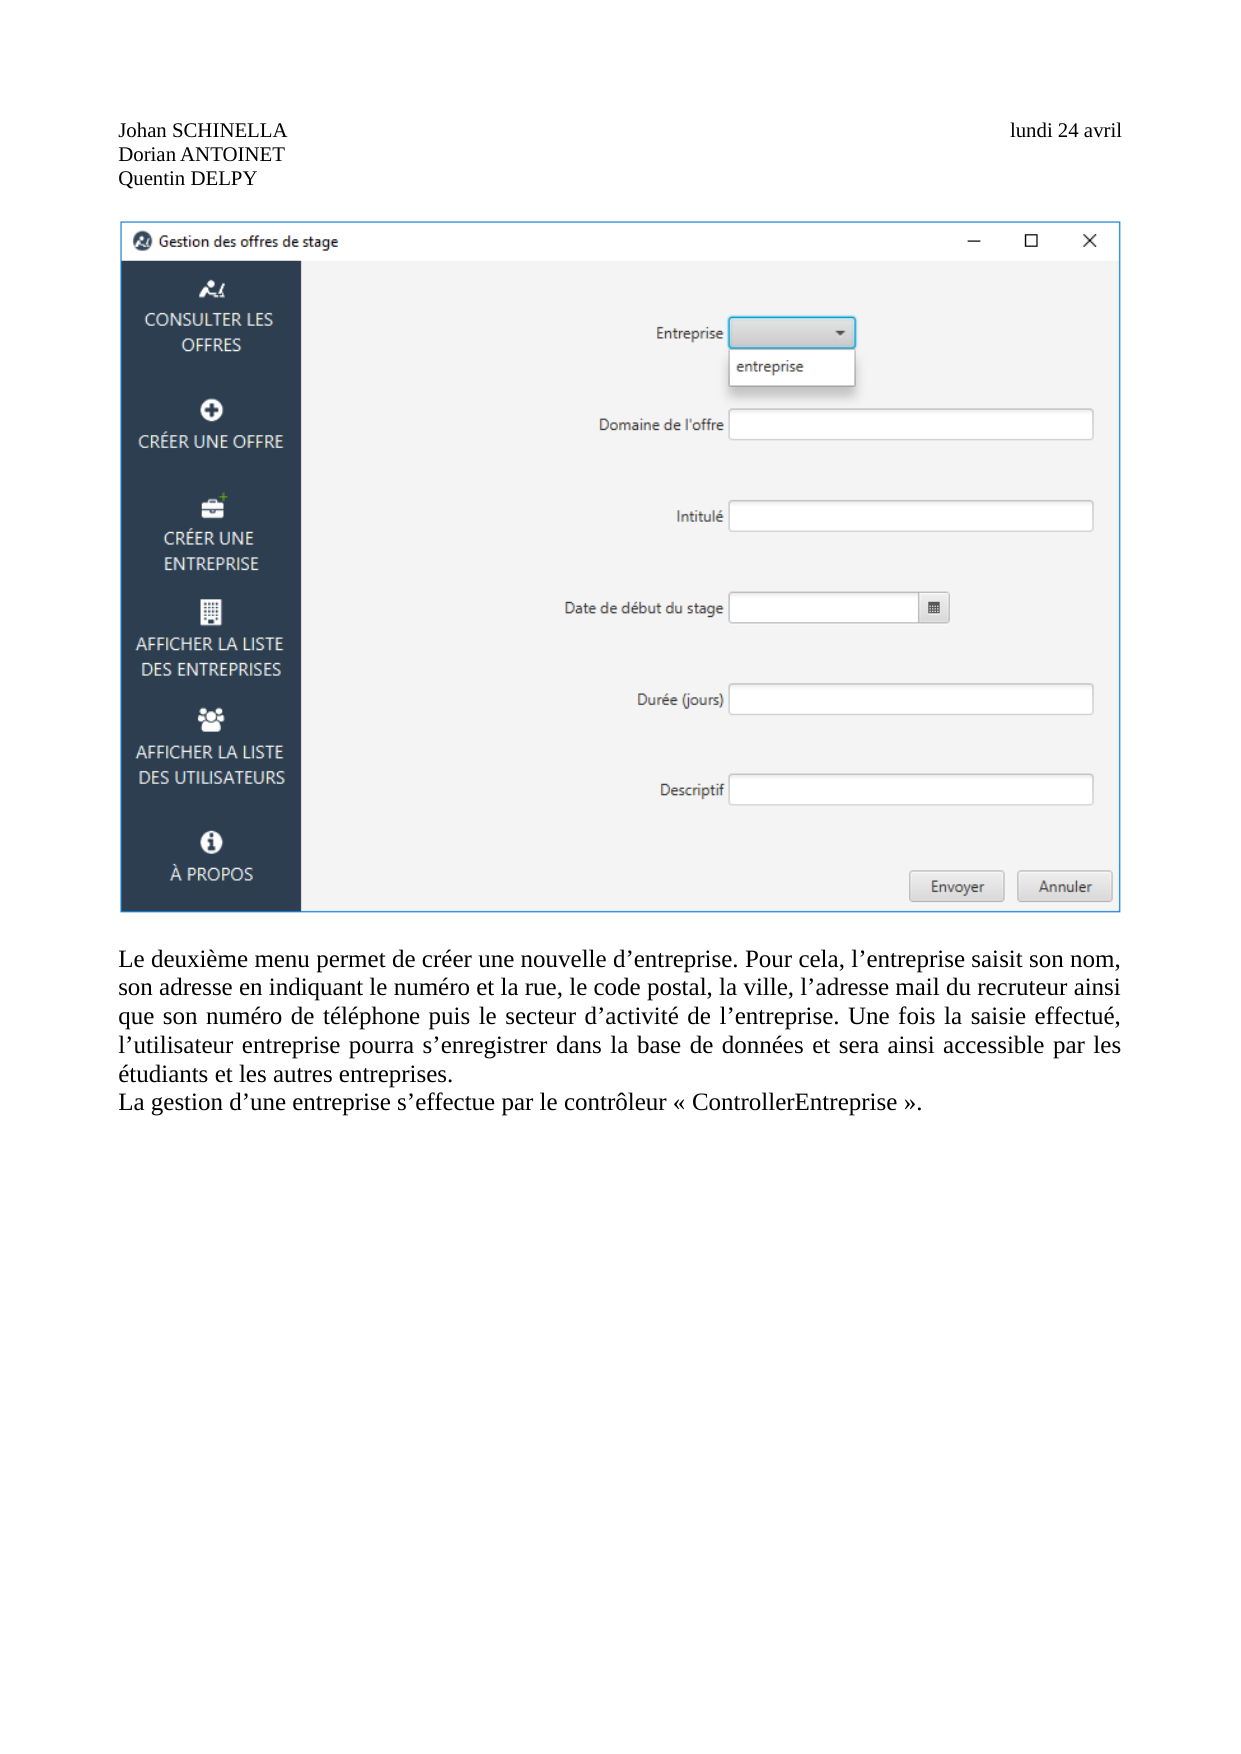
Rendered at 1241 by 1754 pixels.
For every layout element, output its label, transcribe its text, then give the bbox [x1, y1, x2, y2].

picture [118, 219, 1123, 915]
text La gestion d’une entreprise s’effectue par le contrôleur « ControllerEntreprise ». [118, 1087, 1122, 1116]
text Le deuxième menu permet de créer une nouvelle d’entreprise. Pour cela, l’entreprise saisit son nom, son adresse en indiquant le numéro et la rue, le code postal, la ville, l’adresse mail du recruteur ainsi que son numéro de téléphone puis le secteur d’activité de l’entreprise. Une fois la saisie effectué, l’utilisateur entreprise pourra s’enregistrer dans la base de données et sera ainsi accessible par les étudiants et les autres entreprises. [118, 944, 1122, 1087]
